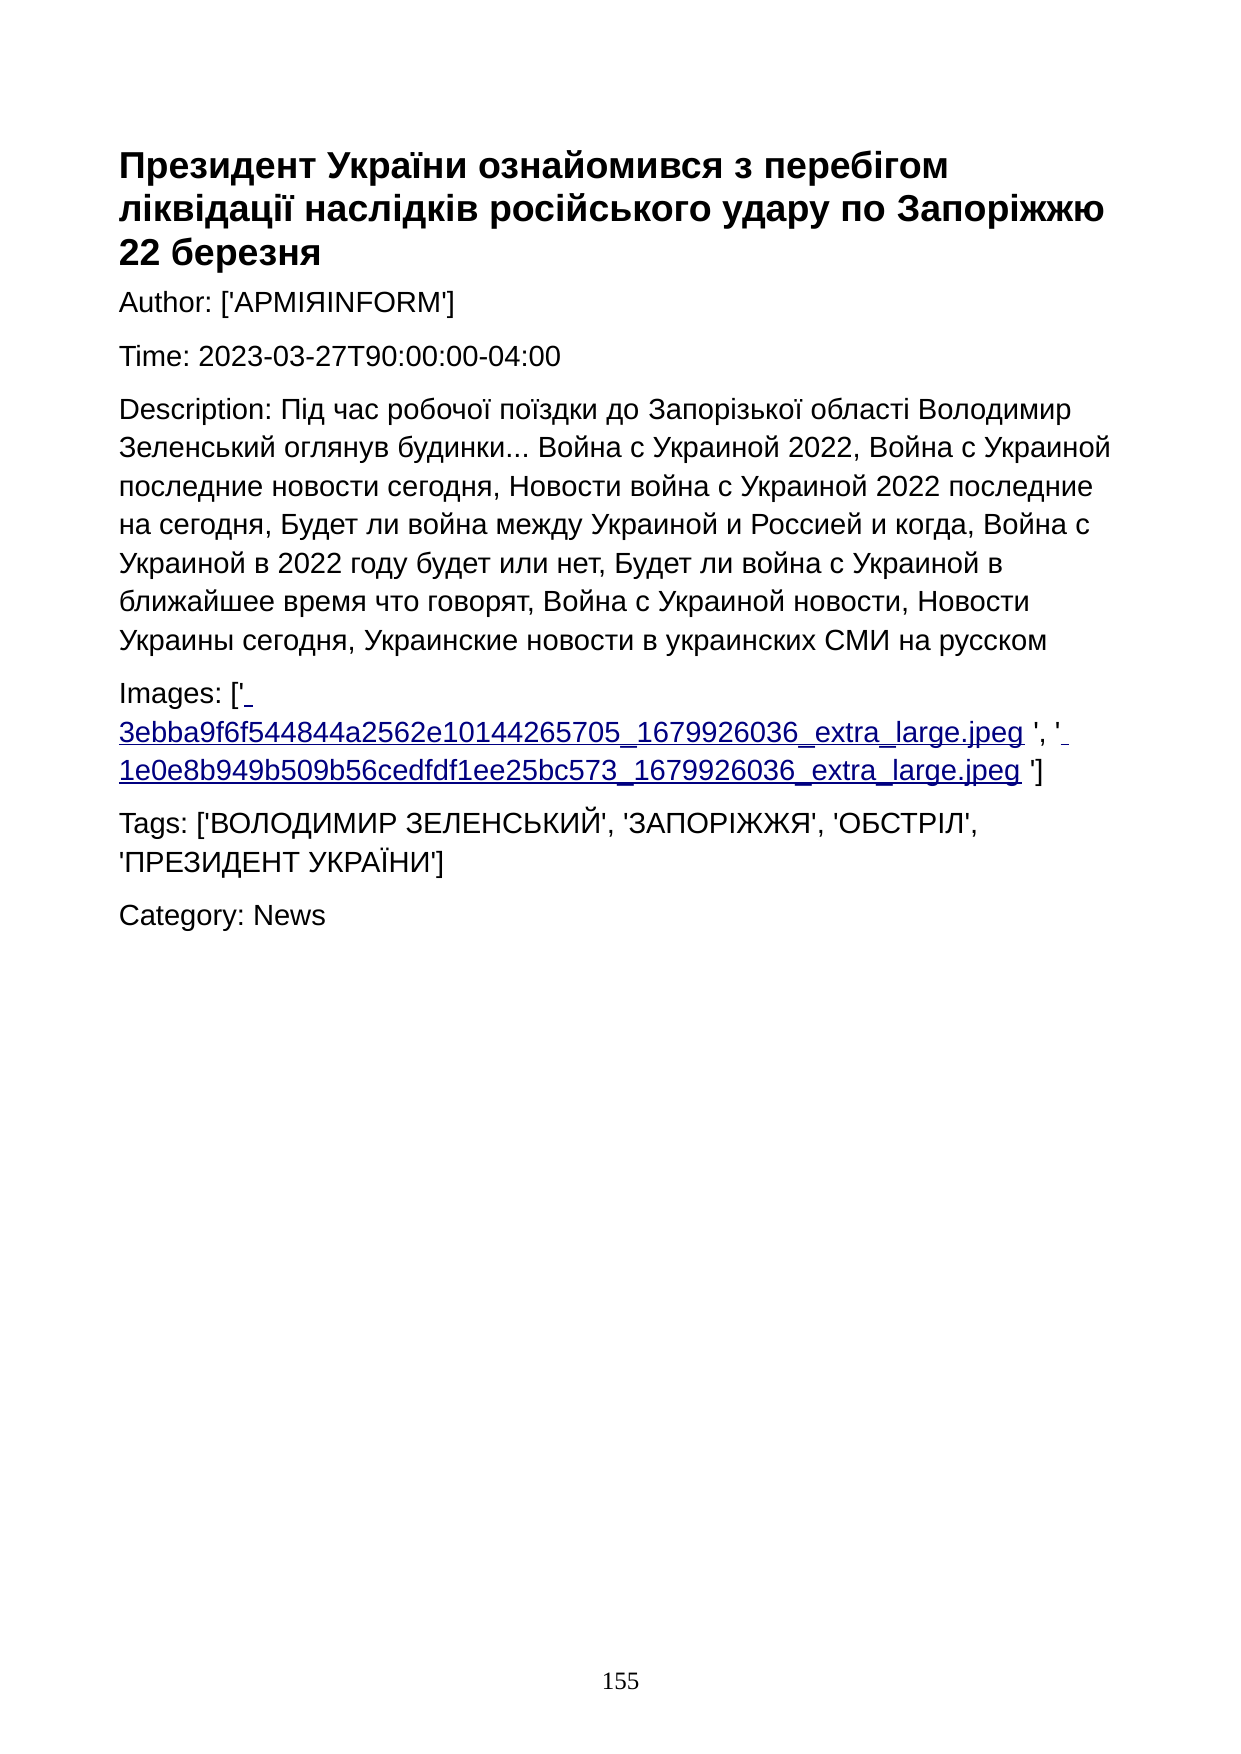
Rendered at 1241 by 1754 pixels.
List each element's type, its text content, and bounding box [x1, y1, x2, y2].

text Author: ['АРМІЯINFORM'] [118, 285, 1122, 319]
text Category: News [118, 898, 1122, 931]
text Images: [' 3ebba9f6f544844a2562e10144265705_1679926036_extra_large.jpeg ', ' 1e0e8b949b509b56cedfdf1ee25bc573_1679926036_extra_large.jpeg '] [118, 676, 1122, 787]
subtitle Президент України ознайомився з перебігом ліквідації наслідків російського удару по Запоріжжю 22 березня [118, 143, 1122, 273]
text Time: 2023-03-27T90:00:00-04:00 [118, 338, 1122, 372]
text Description: Під час робочої поїздки до Запорізької області Володимир Зеленський оглянув будинки... Война с Украиной 2022, Война с Украиной последние новости сегодня, Новости война с Украиной 2022 последние на сегодня, Будет ли война между Украиной и Россией и когда, Война с Украиной в 2022 году будет или нет, Будет ли война с Украиной в ближайшее время что говорят, Война с Украиной новости, Новости Украины сегодня, Украинские новости в украинских СМИ на русском [118, 392, 1122, 656]
text Tags: ['ВОЛОДИМИР ЗЕЛЕНСЬКИЙ', 'ЗАПОРІЖЖЯ', 'ОБСТРІЛ', 'ПРЕЗИДЕНТ УКРАЇНИ'] [118, 806, 1122, 878]
